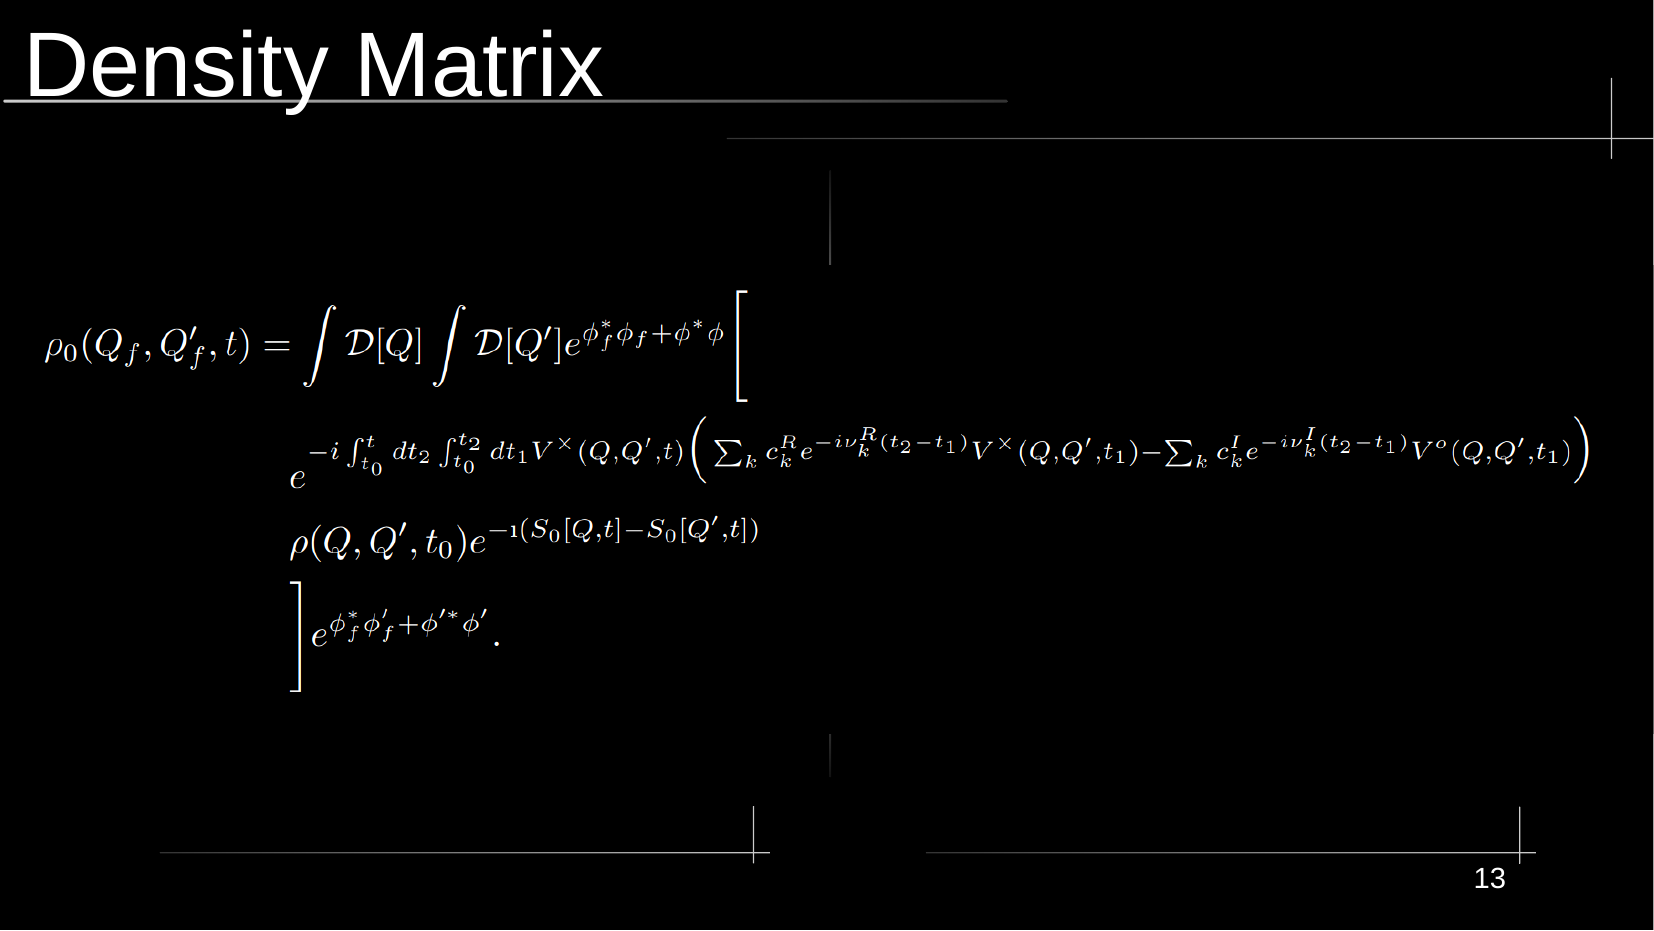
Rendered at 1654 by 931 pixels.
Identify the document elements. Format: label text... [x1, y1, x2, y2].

picture [29, 265, 1654, 734]
title Density Matrix [23, 11, 1589, 119]
